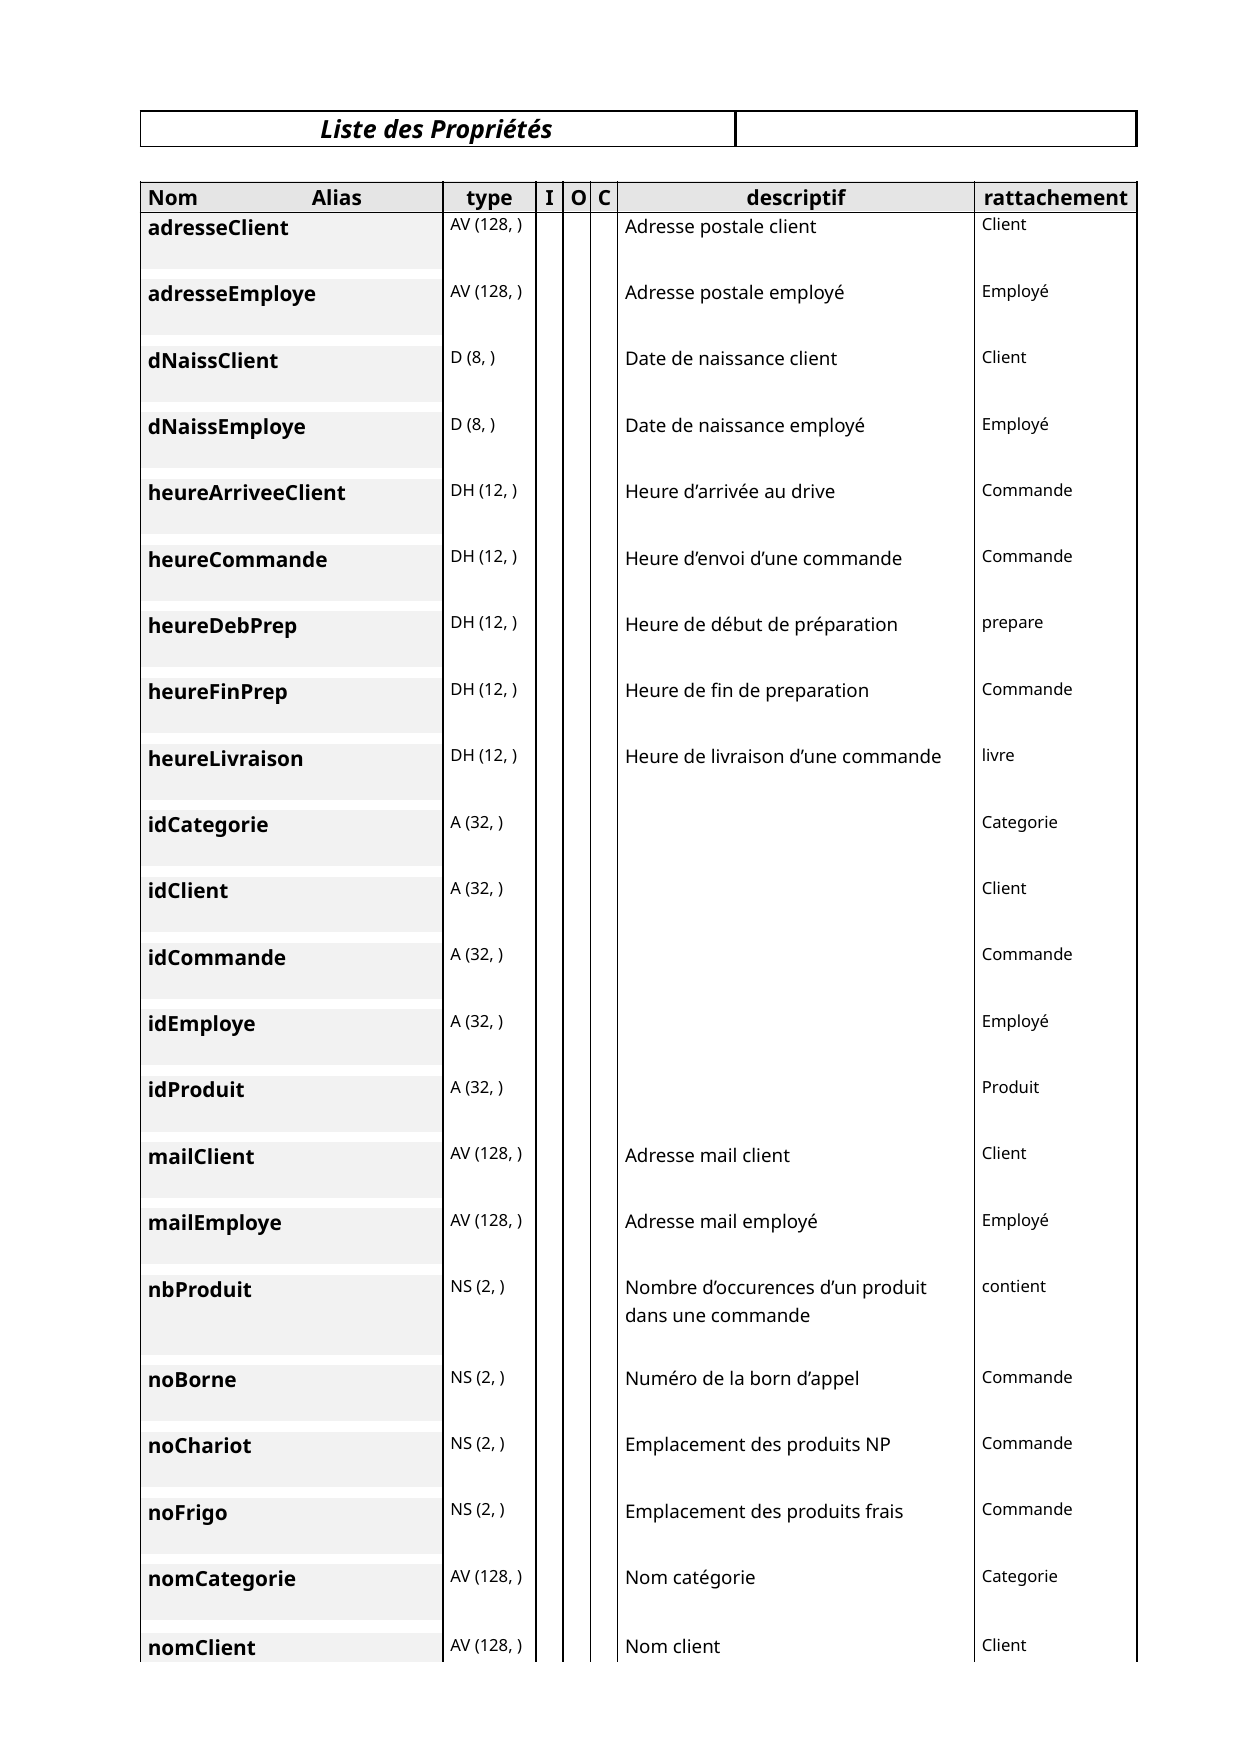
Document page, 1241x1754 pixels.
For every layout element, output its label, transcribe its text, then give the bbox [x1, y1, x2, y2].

table_cell [564, 601, 590, 611]
table_cell Client [975, 1633, 1136, 1662]
table_cell [618, 269, 974, 279]
table_cell [444, 999, 535, 1009]
table_cell A (32, ) [444, 1009, 535, 1065]
table_cell [537, 1421, 562, 1432]
table_cell Nombre d’occurences d’un produit dans une commande [618, 1275, 974, 1355]
table_cell [975, 1065, 1136, 1076]
table_cell [618, 667, 974, 677]
table_cell noFrigo [141, 1498, 442, 1554]
table_cell Commande [975, 943, 1136, 999]
table_cell [537, 1065, 562, 1076]
table_cell [975, 1355, 1136, 1365]
table_cell [564, 744, 590, 800]
table_cell [564, 1488, 590, 1498]
table_cell DH (12, ) [444, 545, 535, 601]
table_cell [564, 943, 590, 999]
table_cell [618, 877, 974, 932]
table_cell [618, 1198, 974, 1208]
table_cell [537, 1564, 562, 1620]
table_cell [537, 269, 562, 279]
table_cell [444, 534, 535, 545]
table_cell [975, 468, 1136, 478]
table_cell AV (128, ) [444, 279, 535, 335]
table_cell type [444, 183, 535, 211]
table_cell [975, 933, 1136, 943]
table_cell [537, 1208, 562, 1264]
table_cell [618, 1421, 974, 1432]
table_cell idCategorie [141, 810, 442, 866]
table_cell [537, 479, 562, 534]
table_cell [564, 999, 590, 1009]
table_cell D (8, ) [444, 346, 535, 402]
table_cell [618, 1554, 974, 1564]
table_cell Numéro de la born d’appel [618, 1365, 974, 1421]
table_cell [591, 1275, 617, 1355]
table_cell [537, 1264, 562, 1275]
table_cell DH (12, ) [444, 479, 535, 534]
table_cell [444, 1554, 535, 1564]
table_cell [564, 1264, 590, 1275]
table_cell [591, 1365, 617, 1421]
table_cell [537, 1355, 562, 1365]
table_cell [618, 810, 974, 866]
table_cell idClient [141, 877, 442, 932]
table_cell [564, 1076, 590, 1132]
table_cell Nom Alias [141, 183, 442, 211]
table_cell [564, 213, 590, 269]
table_cell [591, 1142, 617, 1198]
table_cell Produit [975, 1076, 1136, 1132]
table_cell [564, 1208, 590, 1264]
table_cell heureCommande [141, 545, 442, 601]
table_cell [141, 601, 442, 611]
table_cell [444, 1198, 535, 1208]
table_cell [591, 402, 617, 412]
table_cell [975, 800, 1136, 810]
table_cell [618, 1620, 974, 1633]
table_cell [618, 1264, 974, 1275]
table_cell descriptif [618, 183, 974, 211]
table_cell [975, 866, 1136, 877]
table_cell [591, 667, 617, 677]
table_cell [537, 1498, 562, 1554]
table_cell [444, 468, 535, 478]
table_cell livre [975, 744, 1136, 800]
table_cell DH (12, ) [444, 678, 535, 733]
table_cell [591, 479, 617, 534]
table_cell idCommande [141, 943, 442, 999]
table_cell Client [975, 1142, 1136, 1198]
table_cell [537, 678, 562, 733]
table_cell Commande [975, 1365, 1136, 1421]
table_cell [618, 1355, 974, 1365]
table_cell AV (128, ) [444, 1633, 535, 1662]
table_cell [444, 1488, 535, 1498]
table_cell [564, 611, 590, 667]
table_cell A (32, ) [444, 877, 535, 932]
table_cell [537, 1488, 562, 1498]
table_cell [975, 1488, 1136, 1498]
table_header Liste des Propriétés [141, 112, 734, 146]
table_cell Heure d’arrivée au drive [618, 479, 974, 534]
table_cell [537, 1132, 562, 1142]
table_cell nomCategorie [141, 1564, 442, 1620]
table_cell Commande [975, 479, 1136, 534]
table_cell [618, 468, 974, 478]
table_cell [591, 1564, 617, 1620]
table_cell [591, 412, 617, 468]
table_cell [975, 1264, 1136, 1275]
table_cell [564, 346, 590, 402]
table_cell [537, 933, 562, 943]
table_cell [444, 866, 535, 877]
table_cell [591, 1065, 617, 1076]
table_cell [618, 866, 974, 877]
table_cell A (32, ) [444, 1076, 535, 1132]
table_cell NS (2, ) [444, 1365, 535, 1421]
table_cell [975, 601, 1136, 611]
table_cell [591, 1633, 617, 1662]
table_cell [591, 1198, 617, 1208]
table_cell [618, 335, 974, 346]
table_cell [564, 1421, 590, 1432]
table_cell [564, 800, 590, 810]
table_header [737, 112, 1135, 146]
table_cell [141, 1421, 442, 1432]
table_cell [141, 1264, 442, 1275]
table_cell noChariot [141, 1432, 442, 1487]
table_cell [141, 1488, 442, 1498]
table_cell [591, 468, 617, 478]
table_cell rattachement [975, 183, 1136, 211]
table_cell [141, 933, 442, 943]
table_cell D (8, ) [444, 412, 535, 468]
table_cell [141, 1198, 442, 1208]
table_cell [444, 269, 535, 279]
table_cell [537, 1365, 562, 1421]
table_cell AV (128, ) [444, 1564, 535, 1620]
table_cell [537, 213, 562, 269]
table_cell [564, 933, 590, 943]
table_cell C [591, 183, 617, 211]
table_cell Adresse postale employé [618, 279, 974, 335]
table_cell [537, 601, 562, 611]
table_cell O [564, 183, 590, 211]
table_cell [591, 1488, 617, 1498]
table_cell [564, 534, 590, 545]
table_cell [975, 734, 1136, 744]
table_cell [537, 866, 562, 877]
table_cell [591, 279, 617, 335]
table_cell AV (128, ) [444, 1208, 535, 1264]
table_cell [444, 1065, 535, 1076]
table_cell [564, 1633, 590, 1662]
table_cell heureArriveeClient [141, 479, 442, 534]
table_cell [564, 1132, 590, 1142]
table_cell [564, 1275, 590, 1355]
table_cell [591, 346, 617, 402]
table_cell [591, 734, 617, 744]
table_cell [591, 933, 617, 943]
table_cell [537, 1142, 562, 1198]
table_cell [591, 1498, 617, 1554]
table_cell [444, 1132, 535, 1142]
table_cell [141, 534, 442, 545]
table_cell [537, 545, 562, 601]
table_cell [975, 402, 1136, 412]
table_cell [591, 213, 617, 269]
table_cell [564, 1554, 590, 1564]
table_cell [140, 147, 735, 181]
table_cell Employé [975, 279, 1136, 335]
table_cell Heure de livraison d’une commande [618, 744, 974, 800]
table_cell [537, 1554, 562, 1564]
table_cell [141, 866, 442, 877]
table_cell idEmploye [141, 1009, 442, 1065]
table_cell Date de naissance employé [618, 412, 974, 468]
table_cell [564, 1009, 590, 1065]
table_cell [564, 1355, 590, 1365]
table_cell [141, 734, 442, 744]
table_cell [444, 1355, 535, 1365]
table_cell [591, 1009, 617, 1065]
table_cell [564, 810, 590, 866]
table_cell [537, 943, 562, 999]
table_cell [564, 877, 590, 932]
table_cell [141, 1065, 442, 1076]
table_cell [975, 534, 1136, 545]
table_cell [564, 479, 590, 534]
table_cell Client [975, 213, 1136, 269]
table_cell [618, 1132, 974, 1142]
table_cell [537, 402, 562, 412]
table_cell Heure de fin de preparation [618, 678, 974, 733]
table_cell [975, 1132, 1136, 1142]
table_cell [591, 1355, 617, 1365]
table_cell [975, 269, 1136, 279]
table_cell Categorie [975, 1564, 1136, 1620]
table_cell AV (128, ) [444, 213, 535, 269]
table_cell [141, 667, 442, 677]
table_cell DH (12, ) [444, 611, 535, 667]
table_cell DH (12, ) [444, 744, 535, 800]
table_cell Heure d’envoi d’une commande [618, 545, 974, 601]
table_cell [975, 335, 1136, 346]
table_cell Date de naissance client [618, 346, 974, 402]
table_cell [537, 346, 562, 402]
table_cell [564, 279, 590, 335]
table_cell [444, 1620, 535, 1633]
table_cell [537, 734, 562, 744]
table_cell prepare [975, 611, 1136, 667]
table_cell [591, 1620, 617, 1633]
table_cell [141, 335, 442, 346]
table_cell NS (2, ) [444, 1432, 535, 1487]
table_cell [537, 667, 562, 677]
table_cell noBorne [141, 1365, 442, 1421]
table_cell [537, 335, 562, 346]
table_cell [564, 678, 590, 733]
table_cell [618, 1009, 974, 1065]
table_cell [444, 734, 535, 744]
table_cell [591, 999, 617, 1009]
table_cell [537, 1432, 562, 1487]
table_cell heureLivraison [141, 744, 442, 800]
table_cell [564, 545, 590, 601]
table_cell Employé [975, 412, 1136, 468]
table_cell [591, 678, 617, 733]
table_cell [564, 1564, 590, 1620]
table_cell [537, 800, 562, 810]
table_cell [591, 1076, 617, 1132]
table_cell [591, 1132, 617, 1142]
table_cell [591, 1208, 617, 1264]
table_cell [564, 1142, 590, 1198]
table_cell [444, 402, 535, 412]
table_cell [591, 1264, 617, 1275]
table_cell [537, 877, 562, 932]
table_cell [141, 1620, 442, 1633]
table_cell [564, 866, 590, 877]
table_cell [444, 933, 535, 943]
table_cell dNaissClient [141, 346, 442, 402]
table_cell [591, 866, 617, 877]
table_cell [537, 999, 562, 1009]
table_cell [591, 877, 617, 932]
table_cell I [537, 183, 562, 211]
table_cell [564, 468, 590, 478]
table_cell [444, 601, 535, 611]
table_cell [537, 744, 562, 800]
table_cell [537, 1009, 562, 1065]
table_cell nbProduit [141, 1275, 442, 1355]
table_cell [537, 1198, 562, 1208]
table_cell [564, 335, 590, 346]
table_cell [591, 1554, 617, 1564]
table_cell [537, 1275, 562, 1355]
table_cell [618, 800, 974, 810]
table_cell [618, 1076, 974, 1132]
table_cell A (32, ) [444, 943, 535, 999]
table_cell [975, 1620, 1136, 1633]
table_cell [141, 999, 442, 1009]
table_cell [141, 269, 442, 279]
table_cell nomClient [141, 1633, 442, 1662]
table_cell A (32, ) [444, 810, 535, 866]
table_cell [444, 1421, 535, 1432]
table_cell [591, 269, 617, 279]
table_cell Emplacement des produits NP [618, 1432, 974, 1487]
table_cell [618, 1065, 974, 1076]
table_cell Client [975, 877, 1136, 932]
table_cell [141, 1554, 442, 1564]
table_cell [735, 147, 1137, 181]
table_cell [618, 734, 974, 744]
table_cell [618, 943, 974, 999]
table_cell [537, 279, 562, 335]
table_cell [564, 1065, 590, 1076]
table_cell [975, 667, 1136, 677]
table_cell [537, 412, 562, 468]
table_cell [591, 943, 617, 999]
table_cell Nom catégorie [618, 1564, 974, 1620]
table_cell Employé [975, 1009, 1136, 1065]
table_cell [141, 800, 442, 810]
table_cell [537, 611, 562, 667]
table_cell Adresse mail employé [618, 1208, 974, 1264]
table_cell [564, 269, 590, 279]
table_cell Heure de début de préparation [618, 611, 974, 667]
table_cell [141, 1355, 442, 1365]
table_cell [141, 468, 442, 478]
table_cell [618, 402, 974, 412]
table_cell [444, 335, 535, 346]
table_cell [591, 534, 617, 545]
table_cell [591, 611, 617, 667]
table_cell [975, 999, 1136, 1009]
table_cell [564, 1620, 590, 1633]
table_cell NS (2, ) [444, 1275, 535, 1355]
table_cell [591, 800, 617, 810]
table_cell [564, 1498, 590, 1554]
table_cell Commande [975, 1432, 1136, 1487]
table_cell heureFinPrep [141, 678, 442, 733]
table_cell [537, 468, 562, 478]
table_cell [618, 933, 974, 943]
table_cell AV (128, ) [444, 1142, 535, 1198]
table_cell Emplacement des produits frais [618, 1498, 974, 1554]
table_cell [537, 534, 562, 545]
table_cell [537, 810, 562, 866]
table_cell Nom client [618, 1633, 974, 1662]
table_cell heureDebPrep [141, 611, 442, 667]
table_cell NS (2, ) [444, 1498, 535, 1554]
table_cell Commande [975, 545, 1136, 601]
table_cell mailEmploye [141, 1208, 442, 1264]
table_cell [537, 1076, 562, 1132]
table_cell [564, 402, 590, 412]
table_cell [591, 601, 617, 611]
table_cell idProduit [141, 1076, 442, 1132]
table_cell adresseEmploye [141, 279, 442, 335]
table_cell Client [975, 346, 1136, 402]
table_cell [975, 1421, 1136, 1432]
table_cell [564, 734, 590, 744]
table_cell [564, 1365, 590, 1421]
table_cell [564, 1432, 590, 1487]
table_cell [591, 744, 617, 800]
table_cell adresseClient [141, 213, 442, 269]
table_cell mailClient [141, 1142, 442, 1198]
table_cell dNaissEmploye [141, 412, 442, 468]
table_cell contient [975, 1275, 1136, 1355]
table_cell [537, 1633, 562, 1662]
table_cell [618, 1488, 974, 1498]
table_cell [591, 1421, 617, 1432]
table_cell [564, 667, 590, 677]
table_cell [564, 1198, 590, 1208]
table_cell [618, 999, 974, 1009]
table_cell [564, 412, 590, 468]
table_cell [591, 810, 617, 866]
table_cell [975, 1198, 1136, 1208]
table_cell Employé [975, 1208, 1136, 1264]
table_cell Adresse postale client [618, 213, 974, 269]
table_cell Adresse mail client [618, 1142, 974, 1198]
table_cell [444, 800, 535, 810]
table_cell [591, 335, 617, 346]
table_cell Categorie [975, 810, 1136, 866]
table_cell [444, 667, 535, 677]
table_cell [618, 601, 974, 611]
table_cell Commande [975, 1498, 1136, 1554]
table_cell [141, 402, 442, 412]
table_cell [141, 1132, 442, 1142]
table_cell [975, 1554, 1136, 1564]
table_cell [444, 1264, 535, 1275]
table_cell [591, 545, 617, 601]
table_cell Commande [975, 678, 1136, 733]
table_cell [537, 1620, 562, 1633]
table_cell [618, 534, 974, 545]
table_cell [591, 1432, 617, 1487]
